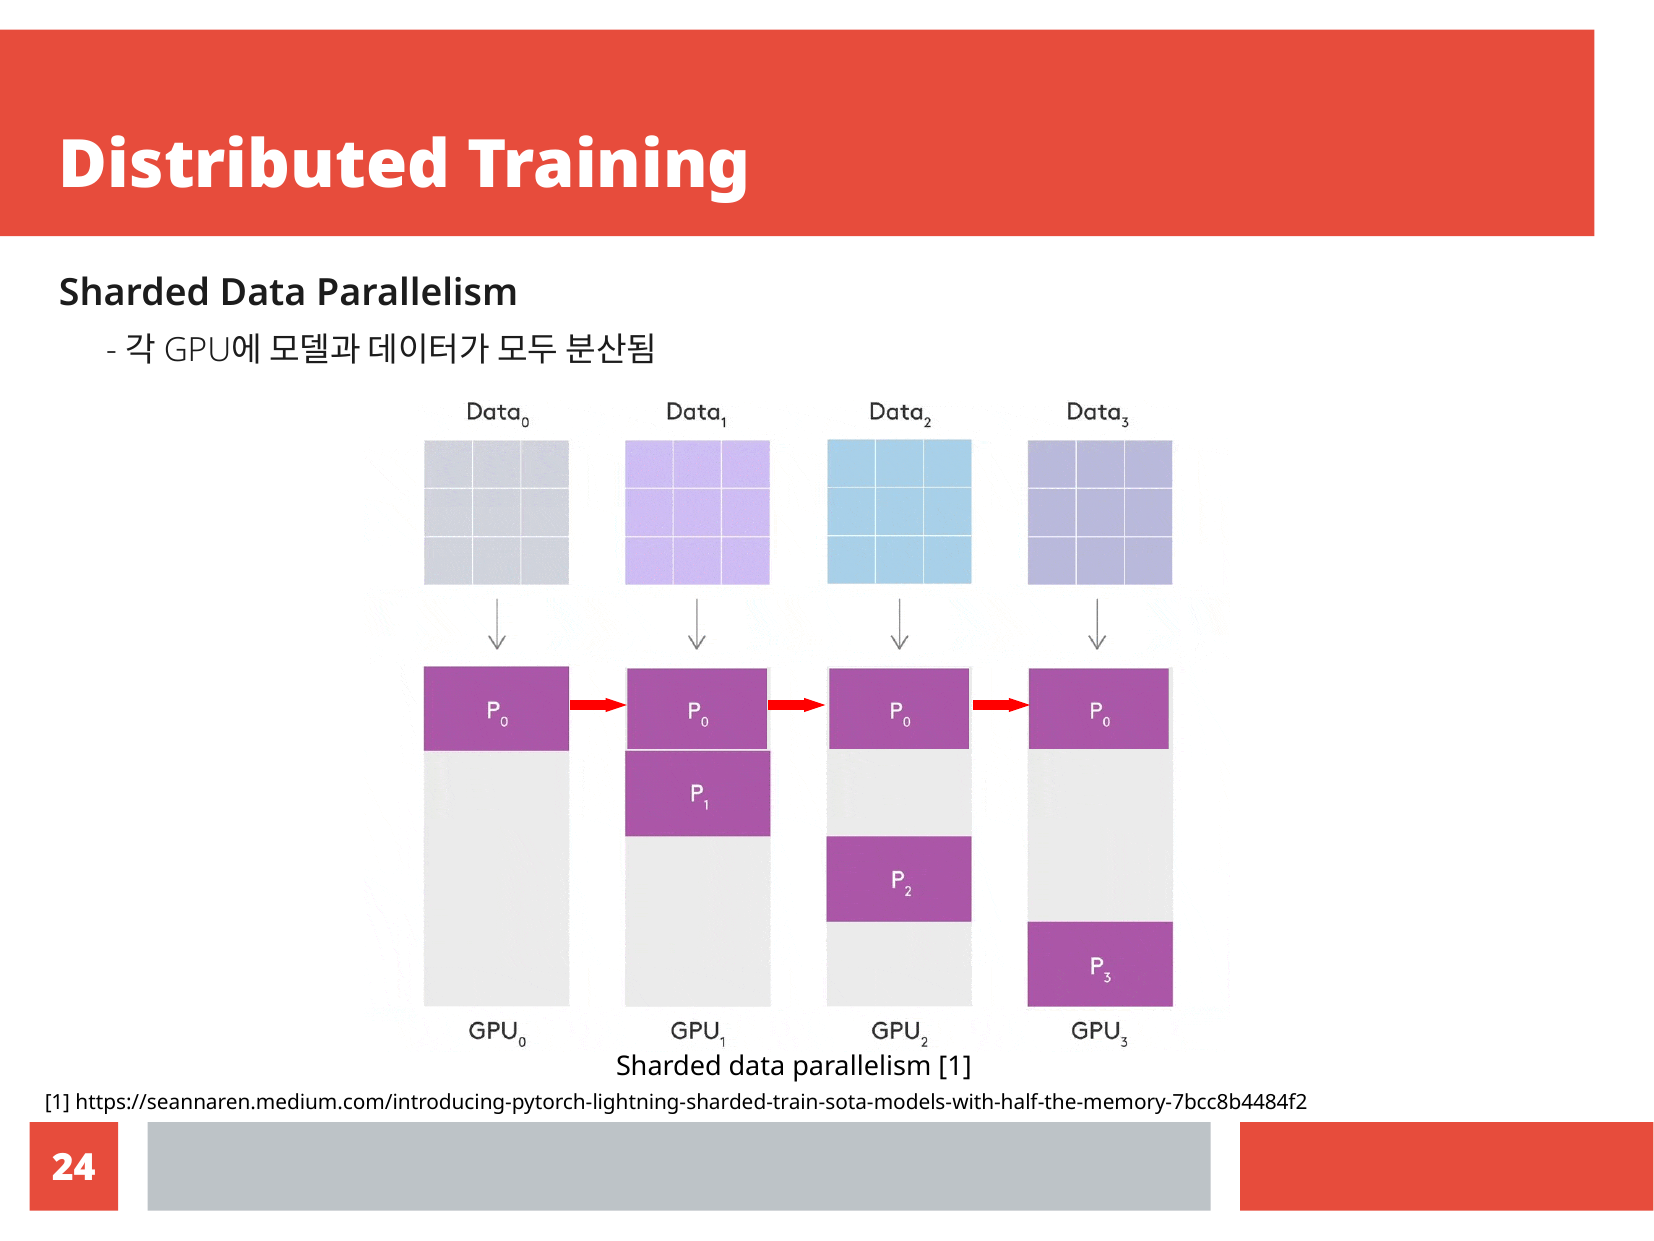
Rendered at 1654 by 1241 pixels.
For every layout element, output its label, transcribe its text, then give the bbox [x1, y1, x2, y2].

list Sharded Data Parallelism - 각 GPU에 모델과 데이터가 모두 분산됨 [59, 265, 1565, 1034]
text_box Sharded data parallelism [1] [141, 1039, 1447, 1091]
text_box [1] https://seannaren.medium.com/introducing-pytorch-lightning-sharded-train-sota-models-with-half-the-memory-7bcc8b4484f2 [30, 1051, 1621, 1128]
title Distributed Training [59, 59, 1595, 207]
picture [364, 400, 1231, 1039]
